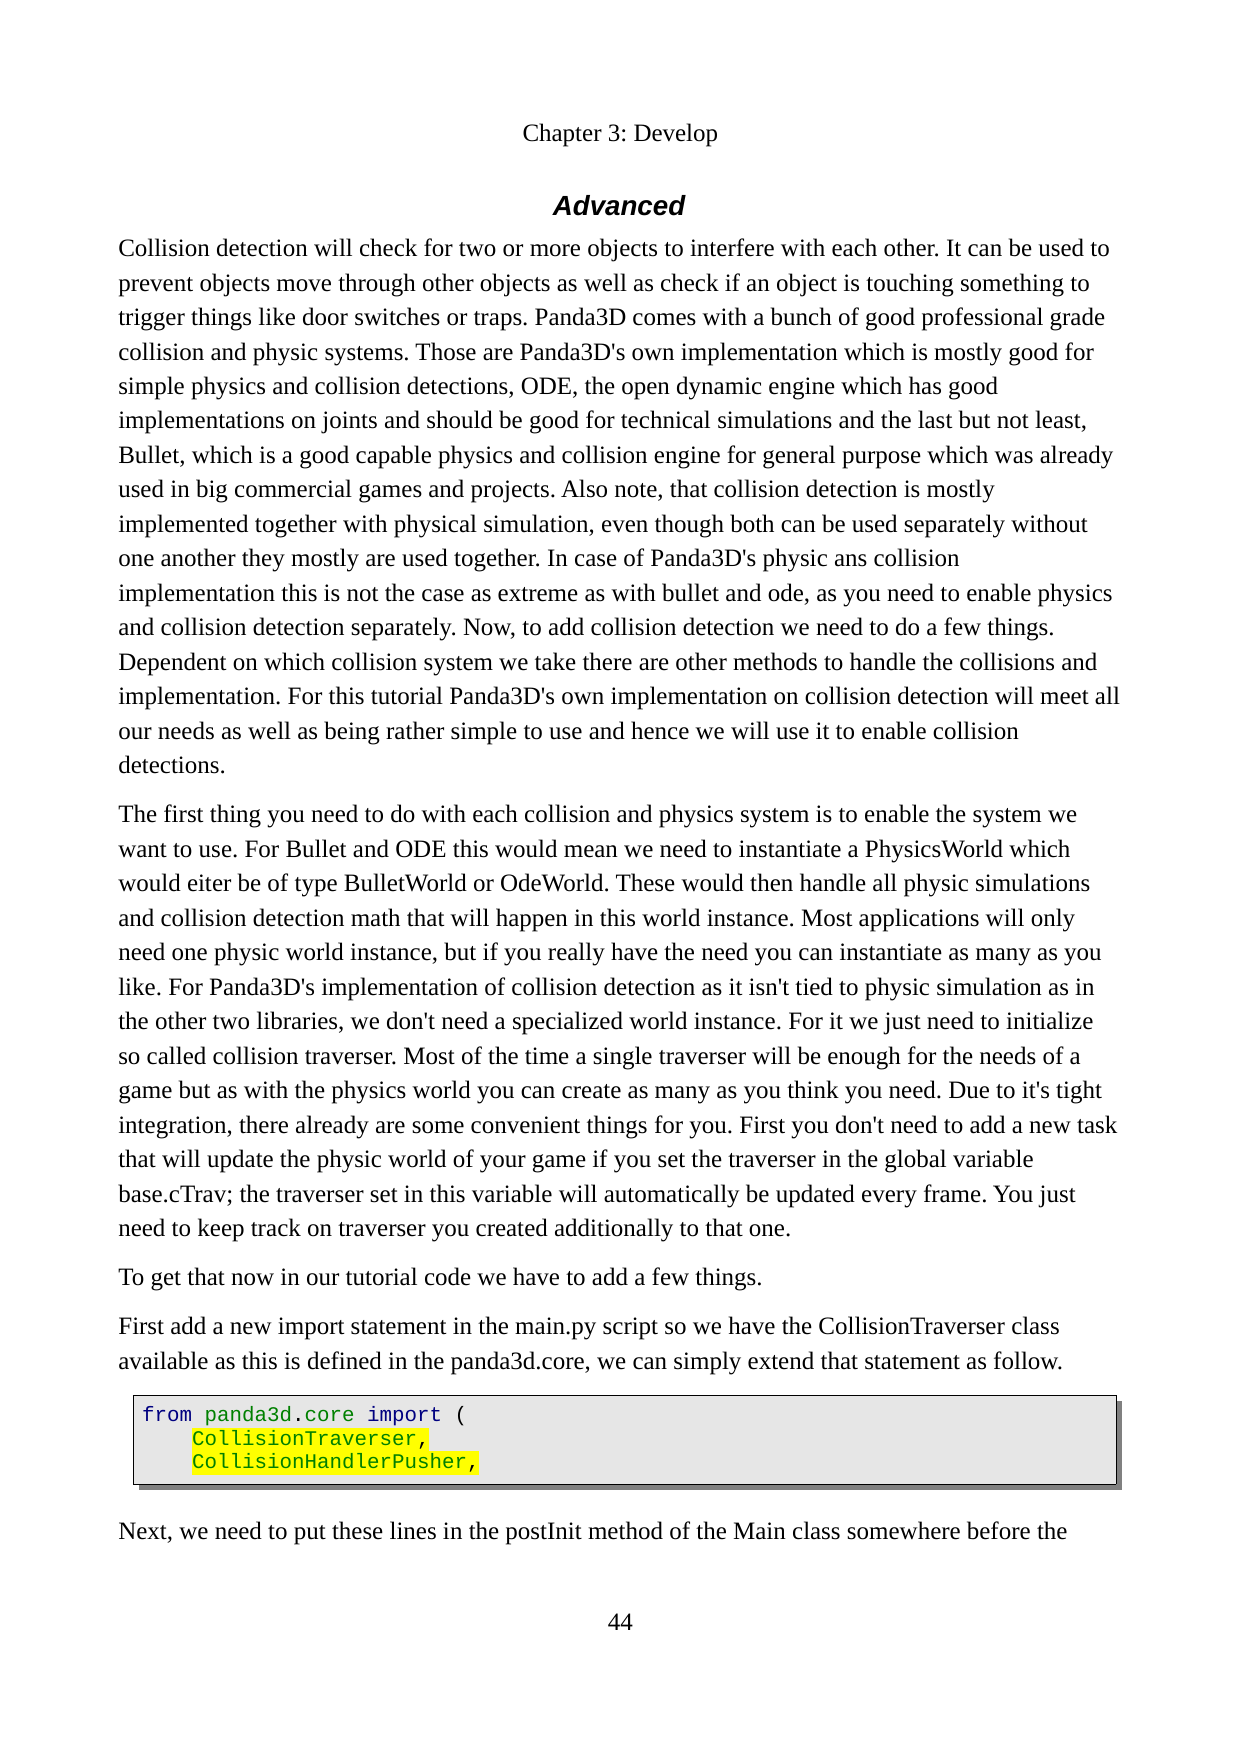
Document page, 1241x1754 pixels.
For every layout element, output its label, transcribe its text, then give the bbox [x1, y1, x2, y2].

text CollisionTraverser, [134, 1418, 1116, 1442]
text Collision detection will check for two or more objects to interfere with each other. It can be used to prevent objects move through other objects as well as check if an object is touching something to trigger things like door switches or traps. Panda3D comes with a bunch of good professional grade collision and physic systems. Those are Panda3D's own implementation which is mostly good for simple physics and collision detections, ODE, the open dynamic engine which has good implementations on joints and should be good for technical simulations and the last but not least, Bullet, which is a good capable physics and collision engine for general purpose which was already used in big commercial games and projects. Also note, that collision detection is mostly implemented together with physical simulation, even though both can be used separately without one another they mostly are used together. In case of Panda3D's physic ans collision implementation this is not the case as extreme as with bullet and ode, as you need to enable physics and collision detection separately. Now, to add collision detection we need to do a few things. Dependent on which collision system we take there are other methods to handle the collisions and implementation. For this tutorial Panda3D's own implementation on collision detection will meet all our needs as well as being rather simple to use and hence we will use it to enable collision detections. [118, 233, 1122, 779]
text First add a new import statement in the main.py script so we have the CollisionTraverser class available as this is defined in the panda3d.core, we can simply extend that statement as follow. [118, 1311, 1122, 1374]
text Next, we need to put these lines in the postInit method of the Main class somewhere before the [118, 1516, 1122, 1545]
text from panda3d.core import ( [134, 1396, 1116, 1418]
text To get that now in our tutorial code we have to add a few things. [118, 1262, 1122, 1291]
text The first thing you need to do with each collision and physics system is to enable the system we want to use. For Bullet and ODE this would mean we need to instantiate a PhysicsWorld which would eiter be of type BulletWorld or OdeWorld. These would then handle all physic simulations and collision detection math that will happen in this world instance. Most applications will only need one physic world instance, but if you really have the need you can instantiate as many as you like. For Panda3D's implementation of collision detection as it isn't tied to physic simulation as in the other two libraries, we don't need a specialized world instance. For it we just need to initialize so called collision traverser. Most of the time a single traverser will be enough for the needs of a game but as with the physics world you can create as many as you think you need. Due to it's tight integration, there already are some convenient things for you. First you don't need to add a new task that will update the physic world of your game if you set the traverser in the global variable base.cTrav; the traverser set in this variable will automatically be updated every frame. You just need to keep track on traverser you created additionally to that one. [118, 799, 1122, 1242]
subtitle Advanced [118, 189, 1122, 221]
text CollisionHandlerPusher, [134, 1442, 1116, 1484]
